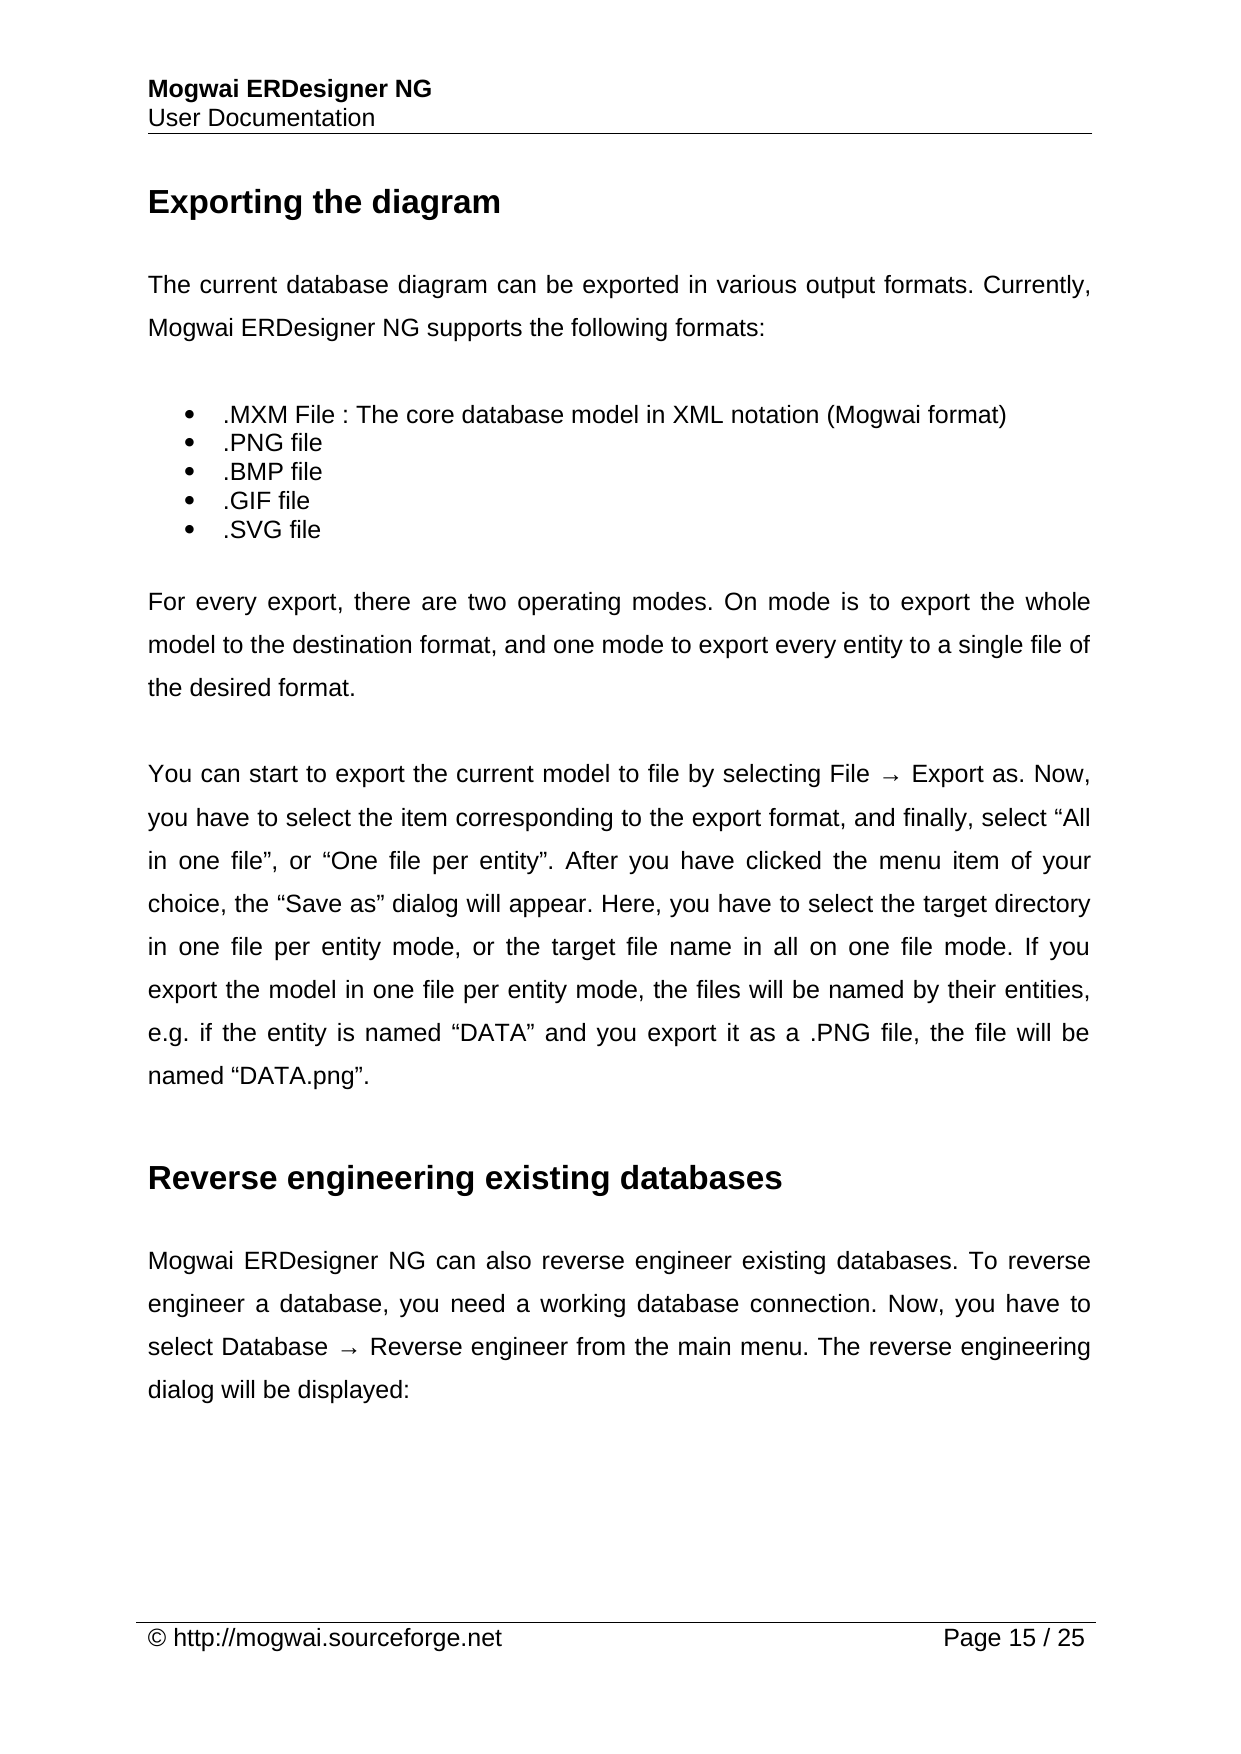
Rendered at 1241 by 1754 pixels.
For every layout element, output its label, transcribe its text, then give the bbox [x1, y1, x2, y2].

list .BMP file [185, 457, 1092, 486]
list .PNG file [185, 428, 1092, 457]
text The current database diagram can be exported in various output formats. Currently, Mogwai ERDesigner NG supports the following formats: [148, 270, 1092, 342]
text You can start to export the current model to file by selecting File → Export as. Now, you have to select the item corresponding to the export format, and finally, select “All in one file”, or “One file per entity”. After you have clicked the menu item of your choice, the “Save as” dialog will appear. Here, you have to select the target directory in one file per entity mode, or the target file name in all on one file mode. If you export the model in one file per entity mode, the files will be named by their entities, e.g. if the entity is named “DATA” and you export it as a .PNG file, the file will be named “DATA.png”. [148, 759, 1092, 1090]
text For every export, there are two operating modes. On mode is to export the whole model to the destination format, and one mode to export every entity to a single file of the desired format. [148, 587, 1092, 702]
subtitle Reverse engineering existing databases [148, 1158, 1092, 1197]
list .MXM File : The core database model in XML notation (Mogwai format) [185, 399, 1092, 428]
list .SVG file [185, 515, 1092, 544]
text Mogwai ERDesigner NG can also reverse engineer existing databases. To reverse engineer a database, you need a working database connection. Now, you have to select Database → Reverse engineer from the main menu. The reverse engineering dialog will be displayed: [148, 1246, 1092, 1404]
list .GIF file [185, 486, 1092, 515]
subtitle Exporting the diagram [148, 182, 1092, 221]
